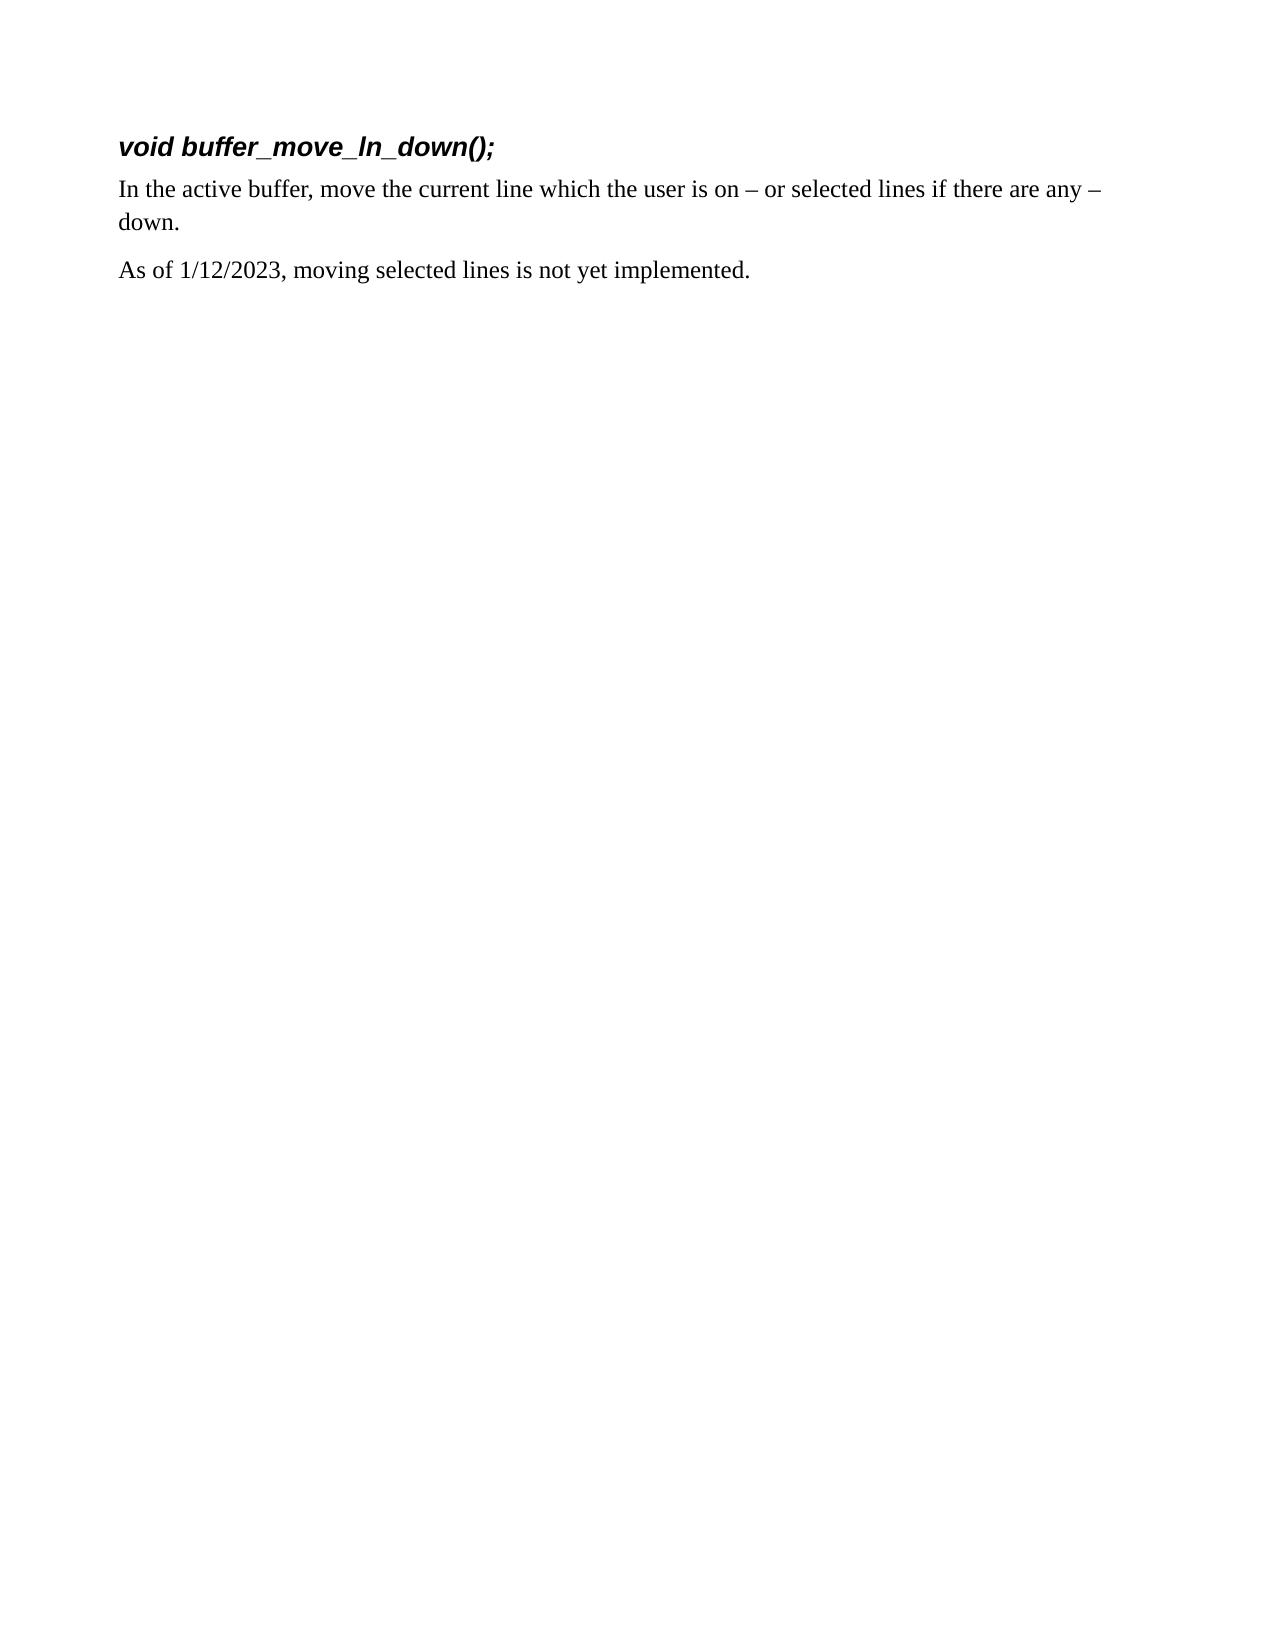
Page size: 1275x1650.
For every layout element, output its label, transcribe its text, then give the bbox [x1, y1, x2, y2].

text In the active buffer, move the current line which the user is on – or selected lines if there are any – down. [118, 174, 1157, 236]
text As of 1/12/2023, moving selected lines is not yet implemented. [118, 255, 1157, 284]
subtitle void buffer_move_ln_down(); [118, 131, 1157, 162]
